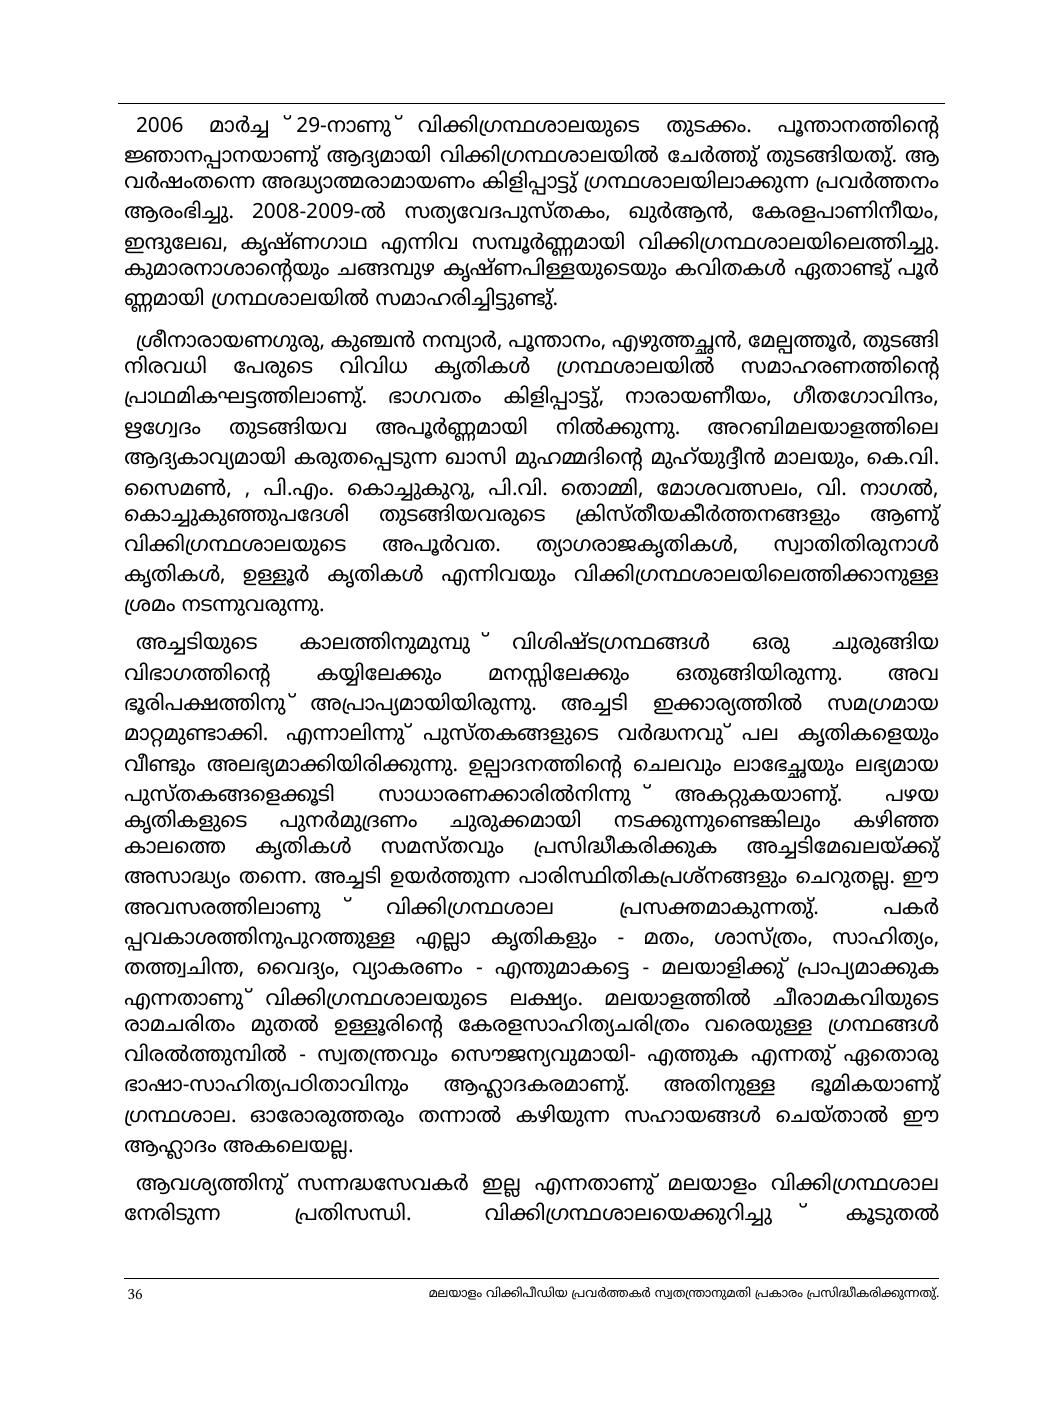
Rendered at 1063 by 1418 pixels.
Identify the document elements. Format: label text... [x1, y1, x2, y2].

text 2006 മാര്‍ച്ച് 29-നാണു് വിക്കിഗ്രന്ഥശാലയുടെ തുടക്കം. പൂന്താനത്തിന്റെ ജ്ഞാനപ്പാനയാണു് ആദ്യമായി വിക്കിഗ്രന്ഥശാലയില്‍ ചേര്‍ത്തു് തുടങ്ങിയതു്. ആ വര്‍ഷംതന്നെ അദ്ധ്യാത്മരാമായണം കിളിപ്പാട്ടു് ഗ്രന്ഥശാലയിലാക്കുന്ന പ്രവര്‍ത്തനം ആരംഭിച്ചു. 2008-2009-ല്‍ സത്യവേദപുസ്തകം, ഖുര്‍ആന്‍, കേരളപാണിനീയം, ഇന്ദുലേഖ, കൃഷ്ണഗാഥ എന്നിവ സമ്പൂര്‍ണ്ണമായി വിക്കിഗ്രന്ഥശാലയിലെത്തിച്ചു. കുമാരനാശാന്റെയും ചങ്ങമ്പുഴ കൃഷ്ണപിള്ളയുടെയും കവിതകള്‍ ഏതാണ്ടു് പൂര്‍ണ്ണമായി ഗ്രന്ഥശാലയില്‍ സമാഹരിച്ചിട്ടുണ്ടു്. [124, 110, 939, 313]
text ആവശ്യത്തിനു് സന്നദ്ധസേവകര്‍ ഇല്ല എന്നതാണു് മലയാളം വിക്കിഗ്രന്ഥശാല നേരിടുന്ന പ്രതിസന്ധി. വിക്കിഗ്രന്ഥശാലയെക്കുറിച്ചു് കൂടുതല്‍ [124, 1172, 939, 1228]
text ശ്രീനാരായണഗുരു, കുഞ്ചന്‍ നമ്പ്യാര്‍, പൂന്താനം, എഴുത്തച്ഛന്‍, മേല്പത്തൂര്‍, തുടങ്ങി നിരവധി പേരുടെ വിവിധ കൃതികള്‍ ഗ്രന്ഥശാലയില്‍ സമാഹരണത്തിന്റെ പ്രാഥമികഘട്ടത്തിലാണു്. ഭാഗവതം കിളിപ്പാട്ടു്, നാരായണീയം, ഗീതഗോവിന്ദം, ഋഗ്വേദം തുടങ്ങിയവ അപൂര്‍ണ്ണമായി നില്‍ക്കുന്നു. അറബിമലയാളത്തിലെ ആദ്യകാവ്യമായി കരുതപ്പെടുന്ന ഖാസി മുഹമ്മദിന്റെ മുഹ്‌യുദ്ദീന്‍ മാലയും, കെ.വി. സൈമണ്‍, , പി.എം. കൊച്ചുകുറു, പി.വി. തൊമ്മി, മോശവത്സലം, വി. നാഗല്‍, കൊച്ചുകുഞ്ഞുപദേശി തുടങ്ങിയവരുടെ ക്രിസ്തീയകീര്‍ത്തനങ്ങളും ആണു് വിക്കിഗ്രന്ഥശാലയുടെ അപൂര്‍വത. ത്യാഗരാജകൃതികള്‍, സ്വാതിതിരുനാള്‍ കൃതികള്‍, ഉള്ളൂര്‍ കൃതികള്‍ എന്നിവയും വിക്കിഗ്രന്ഥശാലയിലെത്തിക്കാനുള്ള ശ്രമം നടന്നുവരുന്നു. [124, 325, 939, 620]
text അച്ചടിയുടെ കാലത്തിനുമുമ്പു് വിശിഷ്ടഗ്രന്ഥങ്ങള്‍ ഒരു ചുരുങ്ങിയ വിഭാഗത്തിന്റെ കയ്യിലേക്കും മനസ്സിലേക്കും ഒതുങ്ങിയിരുന്നു. അവ ഭൂരിപക്ഷത്തിനു് അപ്രാപ്യമായിയിരുന്നു. അച്ചടി ഇക്കാര്യത്തില്‍ സമഗ്രമായ മാറ്റമുണ്ടാക്കി. എന്നാലിന്നു് പുസ്തകങ്ങളുടെ വര്‍ദ്ധനവു് പല കൃതികളെയും വീണ്ടും അലഭ്യമാക്കിയിരിക്കുന്നു. ഉല്പാദനത്തിന്റെ ചെലവും ലാഭേച്ഛയും ലഭ്യമായ പുസ്തകങ്ങളെക്കൂടി സാധാരണക്കാരില്‍നിന്നു് അകറ്റുകയാണു്. പഴയ കൃതികളുടെ പുനര്‍മുദ്രണം ചുരുക്കമായി നടക്കുന്നുണ്ടെങ്കിലും കഴിഞ്ഞ കാലത്തെ കൃതികള്‍ സമസ്തവും പ്രസിദ്ധീകരിക്കുക അച്ചടിമേഖലയ്ക്കു് അസാദ്ധ്യം തന്നെ. അച്ചടി ഉയര്‍ത്തുന്ന പാരിസ്ഥിതികപ്രശ്നങ്ങളും ചെറുതല്ല. ഈ അവസരത്തിലാണു് വിക്കിഗ്രന്ഥശാല പ്രസക്തമാകുന്നതു്. പകര്‍പ്പവകാശത്തിനുപുറത്തുള്ള എല്ലാ കൃതികളും - മതം, ശാസ്ത്രം, സാഹിത്യം, തത്ത്വചിന്ത, വൈദ്യം, വ്യാകരണം - എന്തുമാകട്ടെ - മലയാളിക്കു് പ്രാപ്യമാക്കുക എന്നതാണു് വിക്കിഗ്രന്ഥശാലയുടെ ലക്ഷ്യം. മലയാളത്തില്‍ ചീരാമകവിയുടെ രാമചരിതം മുതല്‍ ഉള്ളൂരിന്റെ കേരളസാഹിത്യചരിത്രം വരെയുള്ള ഗ്രന്ഥങ്ങള്‍ വിരല്‍ത്തുമ്പില്‍ - സ്വതന്ത്രവും സൌജന്യവുമായി- എത്തുക എന്നതു് ഏതൊരു ഭാഷാ-സാഹിത്യപഠിതാവിനും ആഹ്ലാദകരമാണു്. അതിനുള്ള ഭൂമികയാണു് ഗ്രന്ഥശാല. ഓരോരുത്തരും തന്നാല്‍ കഴിയുന്ന സഹായങ്ങള്‍ ചെയ്താല്‍ ഈ ആഹ്ലാദം അകലെയല്ല. [124, 632, 939, 1160]
